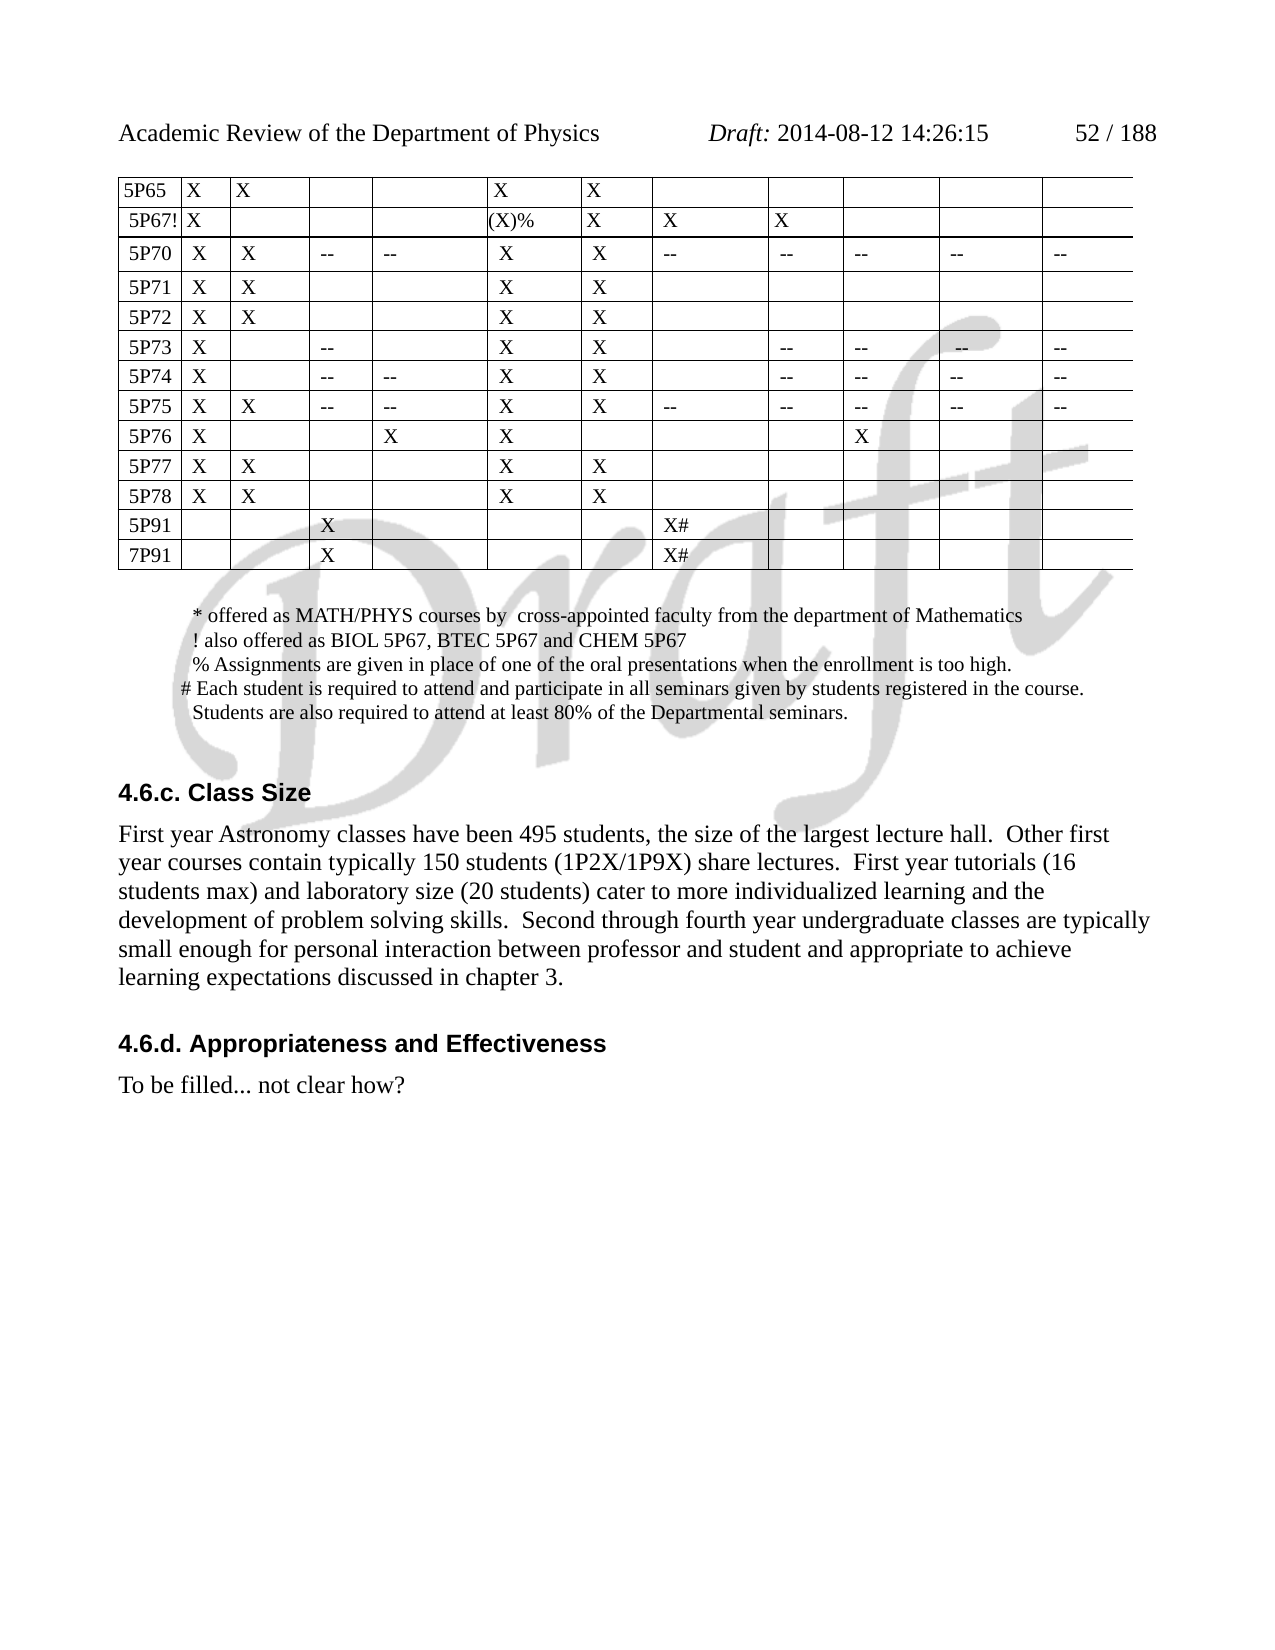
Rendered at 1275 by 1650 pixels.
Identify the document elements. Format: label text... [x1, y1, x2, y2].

picture [182, 272, 230, 301]
table_cell X [182, 421, 230, 450]
table_cell X [182, 481, 230, 509]
picture [231, 178, 309, 207]
picture [119, 238, 181, 271]
picture [940, 178, 1042, 207]
table_cell [940, 208, 1042, 236]
subtitle Class Size [118, 777, 1157, 806]
picture [940, 391, 1042, 420]
table_cell X [488, 481, 581, 509]
picture [653, 178, 768, 207]
picture [373, 208, 487, 236]
picture [769, 238, 843, 271]
table_cell X [231, 272, 309, 301]
table_cell [310, 302, 372, 330]
table_cell X [582, 272, 652, 301]
picture [119, 208, 181, 236]
table_cell X [182, 272, 230, 301]
text ! also offered as BIOL 5P67, BTEC 5P67 and CHEM 5P67 [118, 627, 1157, 652]
picture [119, 361, 181, 390]
picture [940, 238, 1042, 271]
table_cell [182, 540, 230, 569]
picture [653, 451, 768, 480]
table_cell [488, 510, 581, 539]
picture [310, 272, 372, 301]
table_cell [1043, 178, 1133, 207]
table_cell X [373, 421, 487, 450]
picture [119, 302, 181, 330]
table_cell [940, 510, 1042, 539]
picture [844, 540, 939, 569]
picture [310, 361, 372, 390]
picture [769, 208, 843, 236]
picture [119, 540, 181, 569]
picture [844, 510, 939, 539]
picture [373, 302, 487, 330]
picture [373, 331, 487, 360]
table_cell [653, 178, 768, 207]
picture [310, 421, 372, 450]
table_cell [582, 540, 652, 569]
table_cell X [582, 331, 652, 360]
table_cell [373, 510, 487, 539]
table_cell 5P77 [119, 451, 181, 479]
text First year Astronomy classes have been 495 students, the size of the largest lecture hall. Other first year courses contain typically 150 students (1P2X/1P9X) share lectures. First year tutorials (16 students max) and laboratory size (20 students) cater to more individualized learning and the development of problem solving skills. Second through fourth year undergraduate classes are typically small enough for personal interaction between professor and student and appropriate to achieve learning expectations discussed in chapter 3. [118, 819, 1157, 991]
table_cell [373, 208, 487, 236]
text # Each student is required to attend and participate in all seminars given by students registered in the course. [118, 676, 1157, 700]
table_cell 7P91 [119, 540, 181, 569]
picture [118, 118, 1157, 599]
picture [653, 361, 768, 390]
table_cell X [582, 208, 652, 236]
picture [582, 510, 652, 539]
picture [488, 540, 581, 569]
table_cell (X)% [488, 208, 581, 236]
picture [118, 724, 1157, 777]
table_cell -- [373, 238, 487, 271]
table_cell [582, 510, 652, 539]
picture [769, 421, 843, 450]
table_cell -- [373, 361, 487, 390]
picture [118, 1057, 1157, 1070]
table_cell [1043, 510, 1133, 539]
table_cell X [488, 451, 581, 479]
table_cell X [182, 391, 230, 420]
table_cell -- [769, 331, 843, 360]
table_cell X [488, 361, 581, 390]
table_cell -- [940, 331, 1042, 360]
table_cell [769, 421, 843, 450]
picture [182, 331, 230, 360]
picture [769, 391, 843, 420]
table_cell 5P72 [119, 302, 181, 330]
table_cell 5P73 [119, 331, 181, 360]
table_cell 5P74 [119, 361, 181, 390]
picture [182, 208, 230, 236]
picture [769, 540, 843, 569]
picture [118, 1099, 1157, 1532]
picture [488, 421, 581, 450]
picture [182, 510, 230, 539]
table_cell -- [844, 238, 939, 271]
picture [582, 391, 652, 420]
table_cell [653, 421, 768, 450]
table_cell [373, 178, 487, 207]
picture [119, 451, 181, 480]
text To be filled... not clear how? [118, 1070, 1157, 1099]
picture [231, 391, 309, 420]
table_cell -- [310, 331, 372, 360]
table_cell [844, 272, 939, 301]
table_cell X [231, 481, 309, 509]
table_cell [844, 481, 939, 509]
table_cell [310, 208, 372, 236]
table_cell -- [940, 238, 1042, 271]
table_cell X [182, 238, 230, 271]
table_cell [653, 361, 768, 390]
table_cell [844, 302, 939, 330]
table_cell [653, 331, 768, 360]
table_cell X [582, 391, 652, 420]
picture [373, 421, 487, 450]
picture [231, 272, 309, 301]
picture [119, 510, 181, 539]
table_cell 5P78 [119, 481, 181, 509]
table_cell [310, 481, 372, 509]
table_cell -- [310, 238, 372, 271]
picture [182, 178, 230, 207]
picture [940, 540, 1042, 569]
table_cell -- [1043, 238, 1133, 271]
table_cell X [182, 361, 230, 390]
picture [582, 331, 652, 360]
table_cell X [310, 540, 372, 569]
table_cell [1043, 481, 1133, 509]
picture [488, 208, 581, 236]
table_cell X [182, 331, 230, 360]
picture [940, 331, 1042, 360]
picture [488, 391, 581, 420]
picture [769, 481, 843, 509]
picture [488, 178, 581, 207]
picture [119, 272, 181, 301]
picture [940, 302, 1042, 330]
table_cell -- [844, 361, 939, 390]
table_cell [769, 540, 843, 569]
table_cell X [582, 481, 652, 509]
table_cell [769, 451, 843, 479]
picture [653, 510, 768, 539]
table_cell -- [1043, 331, 1133, 360]
picture [488, 238, 581, 271]
picture [653, 331, 768, 360]
picture [231, 451, 309, 480]
picture [182, 451, 230, 480]
picture [119, 391, 181, 420]
picture [582, 272, 652, 301]
picture [373, 178, 487, 207]
picture [182, 481, 230, 509]
picture [231, 421, 309, 450]
table_cell X [769, 208, 843, 236]
picture [231, 238, 309, 271]
picture [310, 391, 372, 420]
picture [769, 361, 843, 390]
table_cell X# [653, 510, 768, 539]
table_cell [653, 451, 768, 479]
table_cell [1043, 451, 1133, 479]
picture [373, 510, 487, 539]
picture [582, 238, 652, 271]
table_cell [769, 510, 843, 539]
picture [653, 391, 768, 420]
picture [231, 510, 309, 539]
picture [119, 178, 181, 207]
table_cell X [488, 178, 581, 207]
picture [488, 272, 581, 301]
table_cell -- [373, 391, 487, 420]
picture [844, 391, 939, 420]
table_cell [182, 510, 230, 539]
picture [940, 451, 1042, 480]
picture [582, 540, 652, 569]
table_cell -- [1043, 361, 1133, 390]
picture [488, 302, 581, 330]
table_cell [373, 451, 487, 479]
table_cell [231, 331, 309, 360]
picture [844, 238, 939, 271]
picture [373, 540, 487, 569]
table_cell X [182, 208, 230, 236]
picture [119, 421, 181, 450]
table_cell [231, 208, 309, 236]
table_cell [769, 481, 843, 509]
picture [310, 481, 372, 509]
picture [844, 302, 939, 330]
table_cell X [488, 302, 581, 330]
picture [940, 421, 1042, 450]
picture [653, 302, 768, 330]
picture [653, 540, 768, 569]
table_cell [373, 302, 487, 330]
table_cell [1043, 272, 1133, 301]
picture [373, 391, 487, 420]
picture [231, 302, 309, 330]
picture [769, 451, 843, 480]
picture [231, 208, 309, 236]
picture [373, 451, 487, 480]
table_cell X [488, 331, 581, 360]
table_cell [310, 272, 372, 301]
picture [769, 331, 843, 360]
picture [844, 451, 939, 480]
table_cell [844, 451, 939, 479]
picture [310, 451, 372, 480]
picture [582, 481, 652, 509]
picture [940, 361, 1042, 390]
table_cell -- [769, 391, 843, 420]
picture [582, 421, 652, 450]
picture [373, 238, 487, 271]
table_cell [940, 451, 1042, 479]
table_cell [373, 540, 487, 569]
table_cell X [582, 361, 652, 390]
table_cell -- [1043, 391, 1133, 420]
table_cell X [182, 451, 230, 479]
table_cell 5P91 [119, 510, 181, 539]
table_cell [940, 421, 1042, 450]
table_cell 5P75 [119, 391, 181, 420]
table_cell [488, 540, 581, 569]
picture [769, 510, 843, 539]
picture [182, 421, 230, 450]
picture [310, 238, 372, 271]
picture [488, 451, 581, 480]
table_cell X [182, 178, 230, 207]
picture [118, 806, 1157, 819]
table_cell -- [310, 361, 372, 390]
picture [844, 361, 939, 390]
table_cell 5P76 [119, 421, 181, 450]
table_cell 5P67! [119, 208, 181, 236]
table_cell [844, 178, 939, 207]
table_cell X [582, 451, 652, 479]
picture [769, 272, 843, 301]
table_cell 5P70 [119, 238, 181, 271]
table_cell [1043, 302, 1133, 330]
table_cell [653, 481, 768, 509]
table_cell [373, 331, 487, 360]
picture [940, 481, 1042, 509]
picture [310, 510, 372, 539]
text Students are also required to attend at least 80% of the Departmental seminars. [118, 700, 1157, 724]
table_cell -- [940, 361, 1042, 390]
table_cell [231, 540, 309, 569]
table_cell X# [653, 540, 768, 569]
picture [844, 178, 939, 207]
table_cell [769, 272, 843, 301]
picture [310, 331, 372, 360]
table_cell -- [653, 238, 768, 271]
table_cell [940, 540, 1042, 569]
table_cell [844, 208, 939, 236]
picture [119, 481, 181, 509]
table_cell -- [940, 391, 1042, 420]
picture [373, 361, 487, 390]
table_cell [310, 178, 372, 207]
table_cell 5P71 [119, 272, 181, 301]
picture [310, 302, 372, 330]
table_cell [231, 510, 309, 539]
table_cell X [310, 510, 372, 539]
table_cell X [231, 178, 309, 207]
picture [582, 208, 652, 236]
table_cell [769, 178, 843, 207]
picture [231, 361, 309, 390]
picture [844, 272, 939, 301]
picture [231, 481, 309, 509]
table_cell [582, 421, 652, 450]
table_cell [1043, 208, 1133, 236]
picture [119, 331, 181, 360]
picture [310, 540, 372, 569]
picture [488, 510, 581, 539]
picture [653, 208, 768, 236]
table_cell -- [653, 391, 768, 420]
table_cell [231, 421, 309, 450]
picture [653, 238, 768, 271]
table_cell -- [769, 361, 843, 390]
table_cell X [182, 302, 230, 330]
picture [182, 361, 230, 390]
picture [844, 331, 939, 360]
table_cell X [488, 421, 581, 450]
picture [488, 481, 581, 509]
table_cell X [582, 302, 652, 330]
picture [373, 272, 487, 301]
picture [182, 302, 230, 330]
picture [653, 272, 768, 301]
picture [373, 481, 487, 509]
table_cell X [231, 238, 309, 271]
picture [488, 331, 581, 360]
table_cell [231, 361, 309, 390]
picture [182, 391, 230, 420]
table_cell -- [310, 391, 372, 420]
picture [582, 302, 652, 330]
picture [653, 481, 768, 509]
table_cell [373, 481, 487, 509]
table_cell [844, 540, 939, 569]
picture [118, 991, 1157, 1029]
picture [488, 361, 581, 390]
picture [582, 451, 652, 480]
text * offered as MATH/PHYS courses by cross-appointed faculty from the department of Mathematics [118, 599, 1157, 627]
table_cell -- [844, 331, 939, 360]
table_cell X [488, 391, 581, 420]
table_cell X [231, 451, 309, 479]
picture [769, 178, 843, 207]
picture [231, 540, 309, 569]
table_cell 5P65 [119, 178, 181, 207]
table_cell [1043, 421, 1133, 450]
picture [182, 238, 230, 271]
picture [310, 208, 372, 236]
picture [182, 540, 230, 569]
table_cell [310, 421, 372, 450]
picture [582, 178, 652, 207]
table_cell [940, 481, 1042, 509]
table_cell [653, 302, 768, 330]
picture [940, 510, 1042, 539]
table_cell X [488, 272, 581, 301]
picture [940, 208, 1042, 236]
text % Assignments are given in place of one of the oral presentations when the enrollment is too high. [118, 652, 1157, 676]
picture [844, 421, 939, 450]
table_cell [844, 510, 939, 539]
table_cell [940, 302, 1042, 330]
table_cell -- [844, 391, 939, 420]
table_cell X [488, 238, 581, 271]
table_cell X [582, 238, 652, 271]
picture [653, 421, 768, 450]
table_cell X [653, 208, 768, 236]
picture [940, 272, 1042, 301]
table_cell [310, 451, 372, 479]
subtitle Appropriateness and Effectiveness [118, 1029, 1157, 1057]
table_cell [769, 302, 843, 330]
table_cell [940, 178, 1042, 207]
table_cell X [231, 391, 309, 420]
table_cell X [231, 302, 309, 330]
picture [844, 481, 939, 509]
table_cell [1043, 540, 1133, 569]
picture [844, 208, 939, 236]
picture [231, 331, 309, 360]
picture [769, 302, 843, 330]
table_cell [653, 272, 768, 301]
picture [310, 178, 372, 207]
table_cell X [844, 421, 939, 450]
table_cell [373, 272, 487, 301]
table_cell -- [769, 238, 843, 271]
table_cell [940, 272, 1042, 301]
picture [582, 361, 652, 390]
table_cell X [582, 178, 652, 207]
